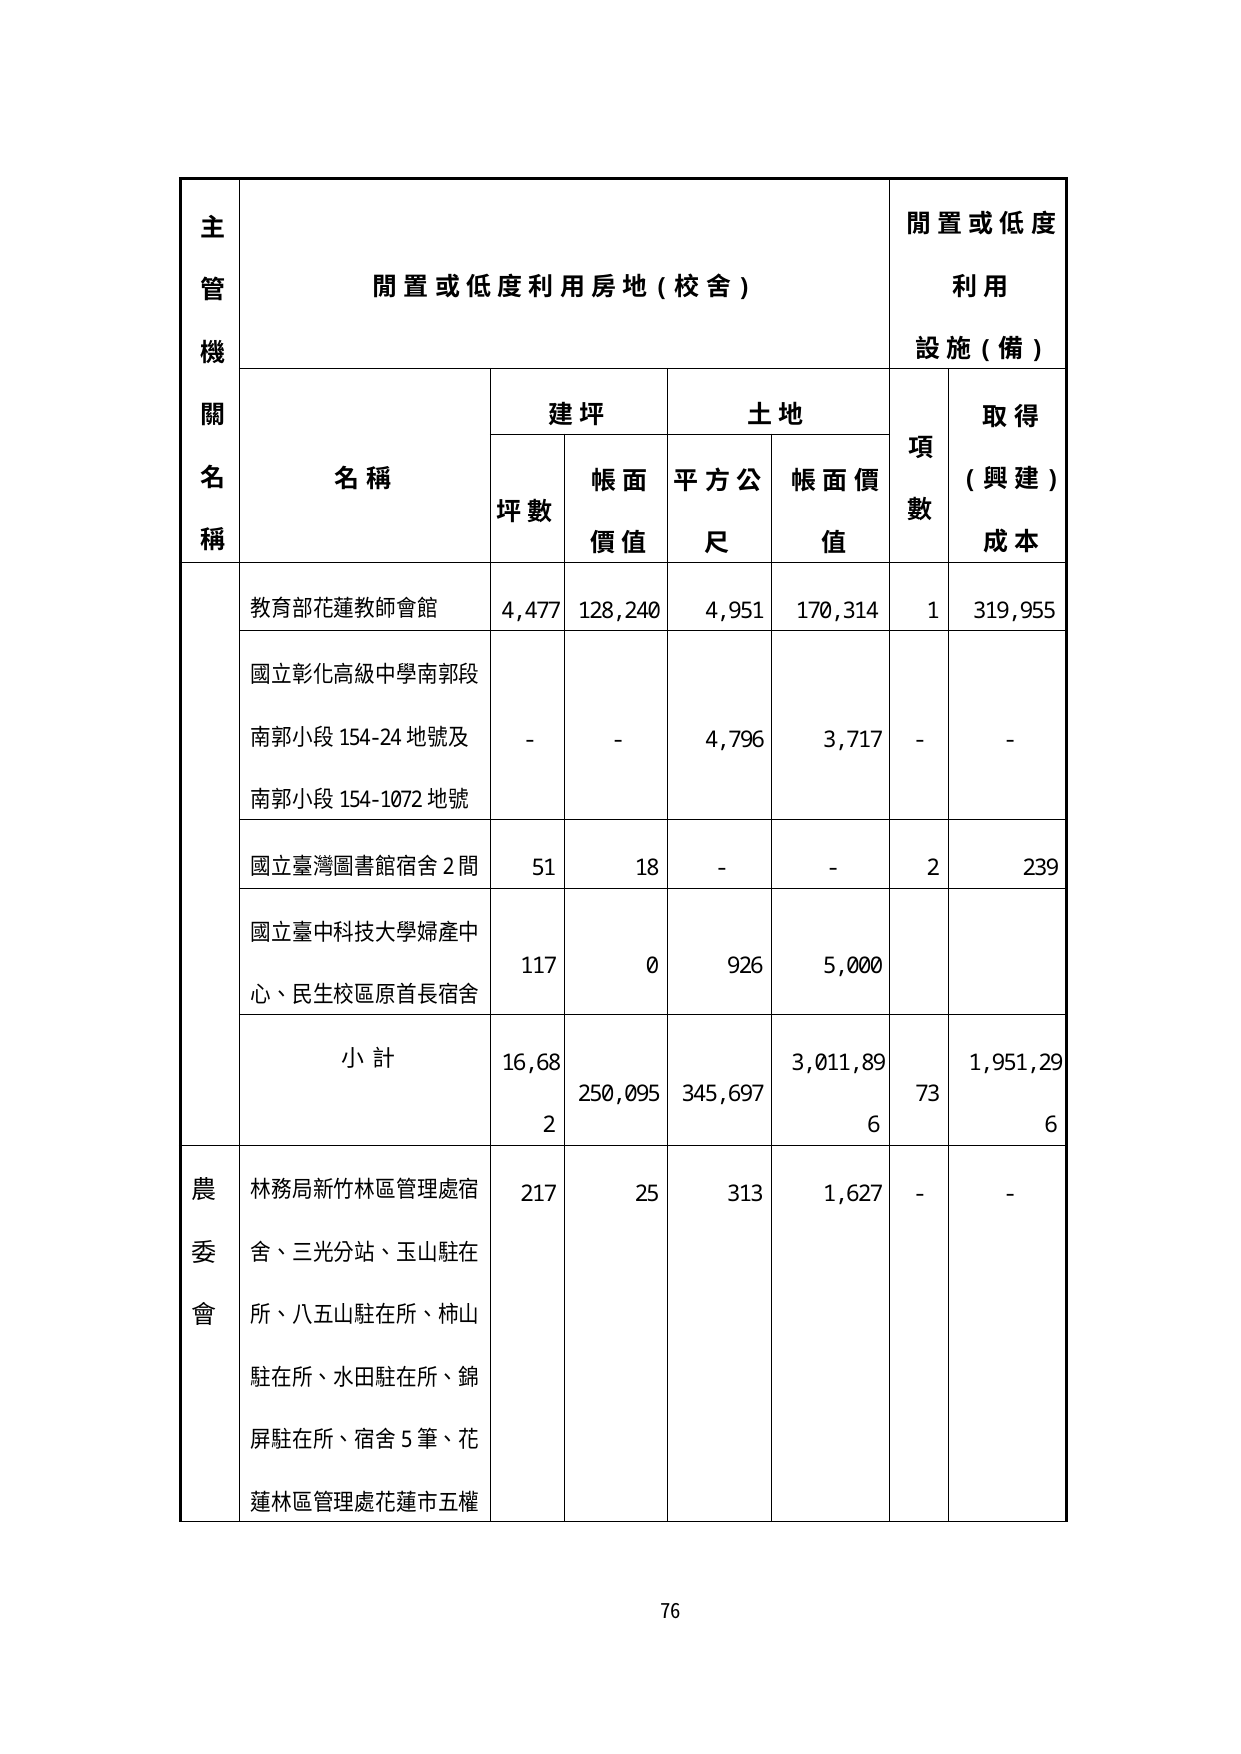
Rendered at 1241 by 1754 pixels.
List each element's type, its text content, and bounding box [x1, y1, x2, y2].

table_cell 國立彰化高級中學南郭段南郭小段154-24地號及南郭小段154-1072地號 [240, 631, 490, 819]
table_cell 項數 [890, 369, 948, 562]
table_cell [949, 889, 1065, 1014]
table_cell 18 [565, 820, 667, 888]
table_cell 313 [668, 1146, 771, 1521]
table_cell 926 [668, 889, 771, 1014]
table_cell 217 [491, 1146, 564, 1521]
table_cell 坪數 [491, 435, 564, 562]
table_cell 小計 [240, 1015, 490, 1145]
table_cell 2 [890, 820, 948, 888]
table_cell 名稱 [240, 369, 490, 562]
table_cell 51 [491, 820, 564, 888]
table_cell - [491, 631, 564, 819]
table_cell [182, 563, 239, 1145]
table_cell 1,627 [772, 1146, 889, 1521]
table_header 主管機關 名稱 [182, 180, 239, 562]
table_cell 170,314 [772, 563, 889, 630]
table_cell 239 [949, 820, 1065, 888]
table_cell 1,951,296 [949, 1015, 1065, 1145]
table_cell 取得(興建) 成本 [949, 369, 1065, 562]
table_cell 帳面價值 [772, 435, 889, 562]
table_cell 73 [890, 1015, 948, 1145]
table_cell 4,951 [668, 563, 771, 630]
table_cell 117 [491, 889, 564, 1014]
table_header 閒置或低度利用 設施(備) [890, 180, 1065, 368]
table_cell 平方公尺 [668, 435, 771, 562]
table_cell 5,000 [772, 889, 889, 1014]
table_cell 國立臺灣圖書館宿舍2間 [240, 820, 490, 888]
table_cell 土地 [668, 369, 889, 433]
table_cell 建坪 [491, 369, 667, 433]
table_cell - [668, 820, 771, 888]
table_cell - [772, 820, 889, 888]
table_cell 3,717 [772, 631, 889, 819]
table_cell 345,697 [668, 1015, 771, 1145]
table_cell 319,955 [949, 563, 1065, 630]
table_cell 0 [565, 889, 667, 1014]
table_cell 教育部花蓮教師會館 [240, 563, 490, 630]
table_cell 3,011,896 [772, 1015, 889, 1145]
table_cell - [890, 1146, 948, 1521]
table_cell 4,477 [491, 563, 564, 630]
table_cell 25 [565, 1146, 667, 1521]
table_cell - [949, 1146, 1065, 1521]
table_cell - [949, 631, 1065, 819]
table_cell 國立臺中科技大學婦產中心、民生校區原首長宿舍 [240, 889, 490, 1014]
table_cell [890, 889, 948, 1014]
table_cell 農委會 [182, 1146, 239, 1521]
table_cell 林務局新竹林區管理處宿舍、三光分站、玉山駐在所、八五山駐在所、柿山駐在所、水田駐在所、錦屏駐在所、宿舍5筆、花蓮林區管理處花蓮市五權 [240, 1146, 490, 1521]
table_cell 1 [890, 563, 948, 630]
table_header 閒置或低度利用房地(校舍) [240, 180, 889, 368]
table_cell 帳面價值 [565, 435, 667, 562]
table_cell - [890, 631, 948, 819]
table_cell 128,240 [565, 563, 667, 630]
table_cell 4,796 [668, 631, 771, 819]
table_cell 250,095 [565, 1015, 667, 1145]
table_cell 16,682 [491, 1015, 564, 1145]
table_cell - [565, 631, 667, 819]
